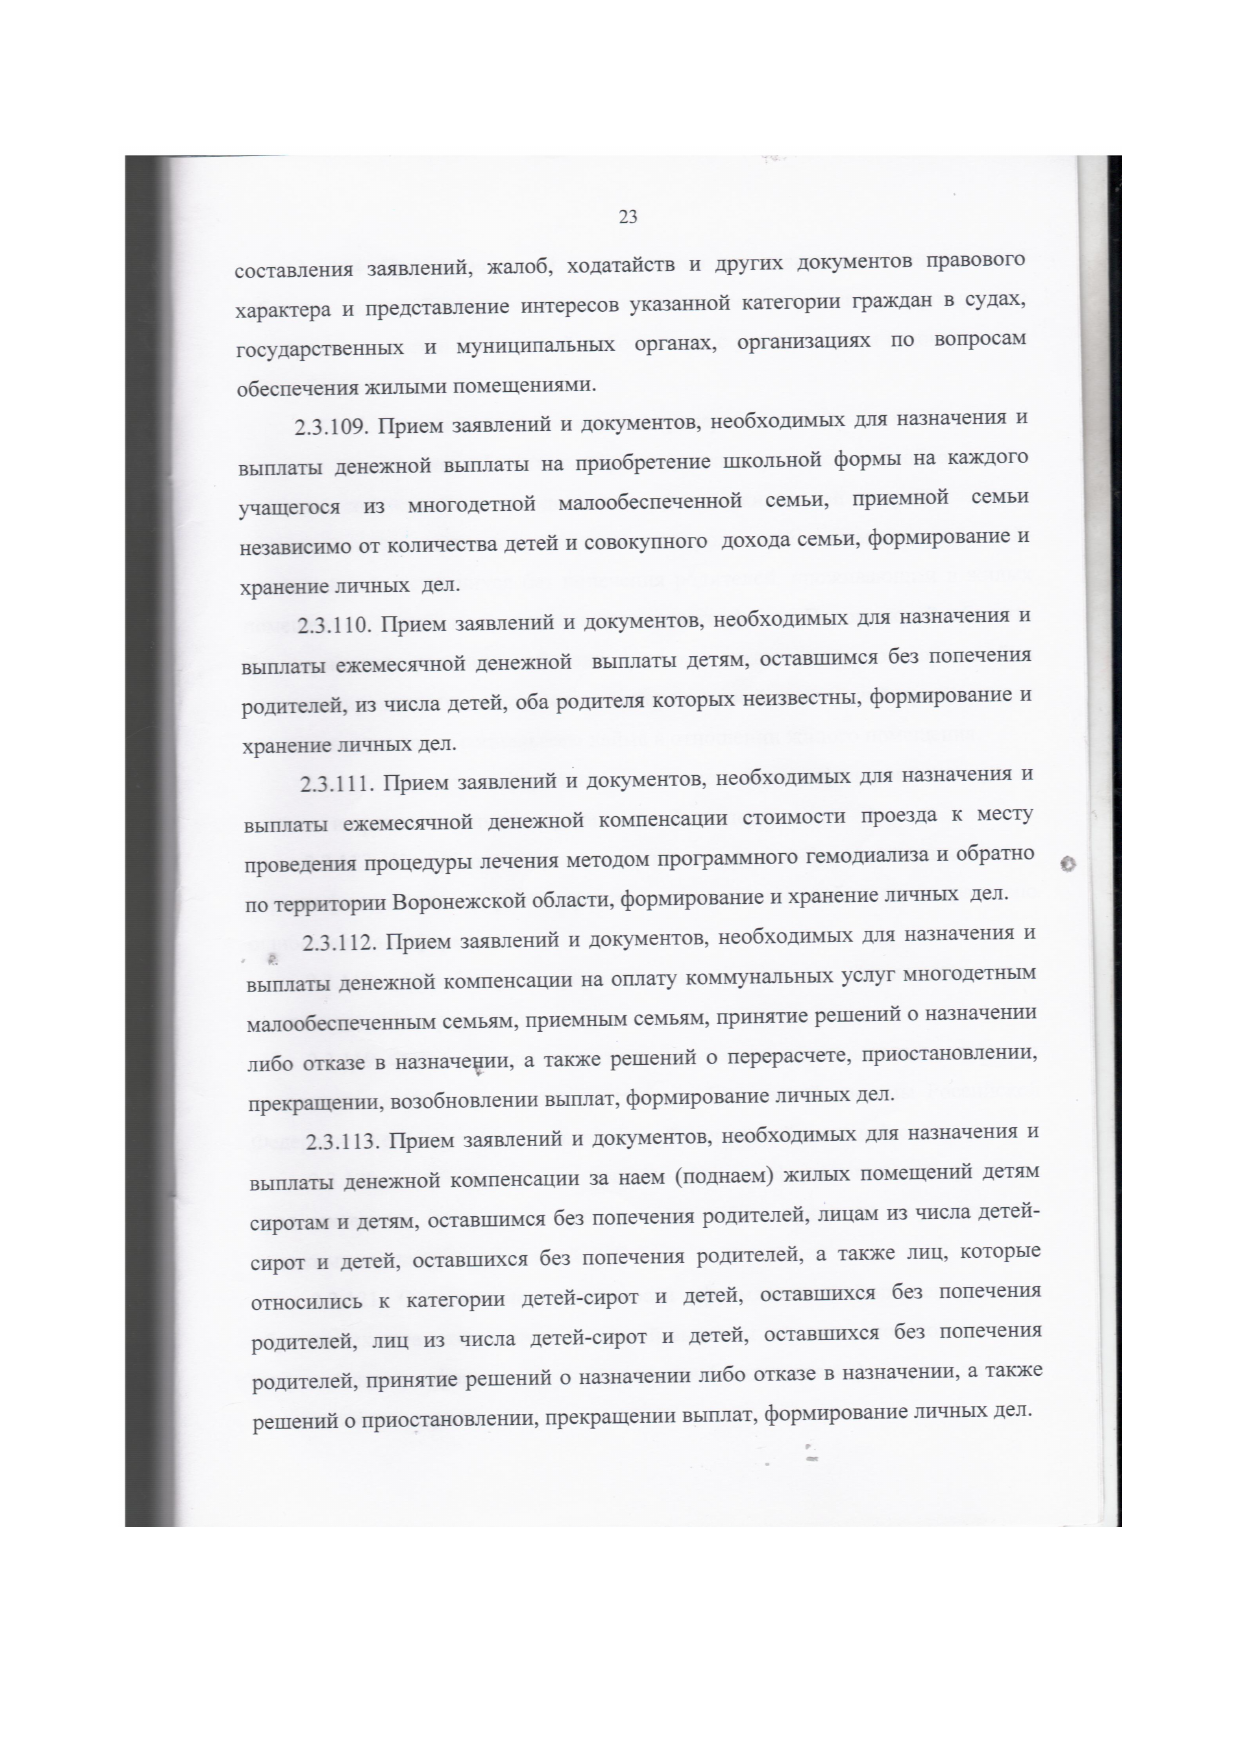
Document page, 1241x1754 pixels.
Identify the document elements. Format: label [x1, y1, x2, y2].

picture [118, 146, 1122, 1527]
